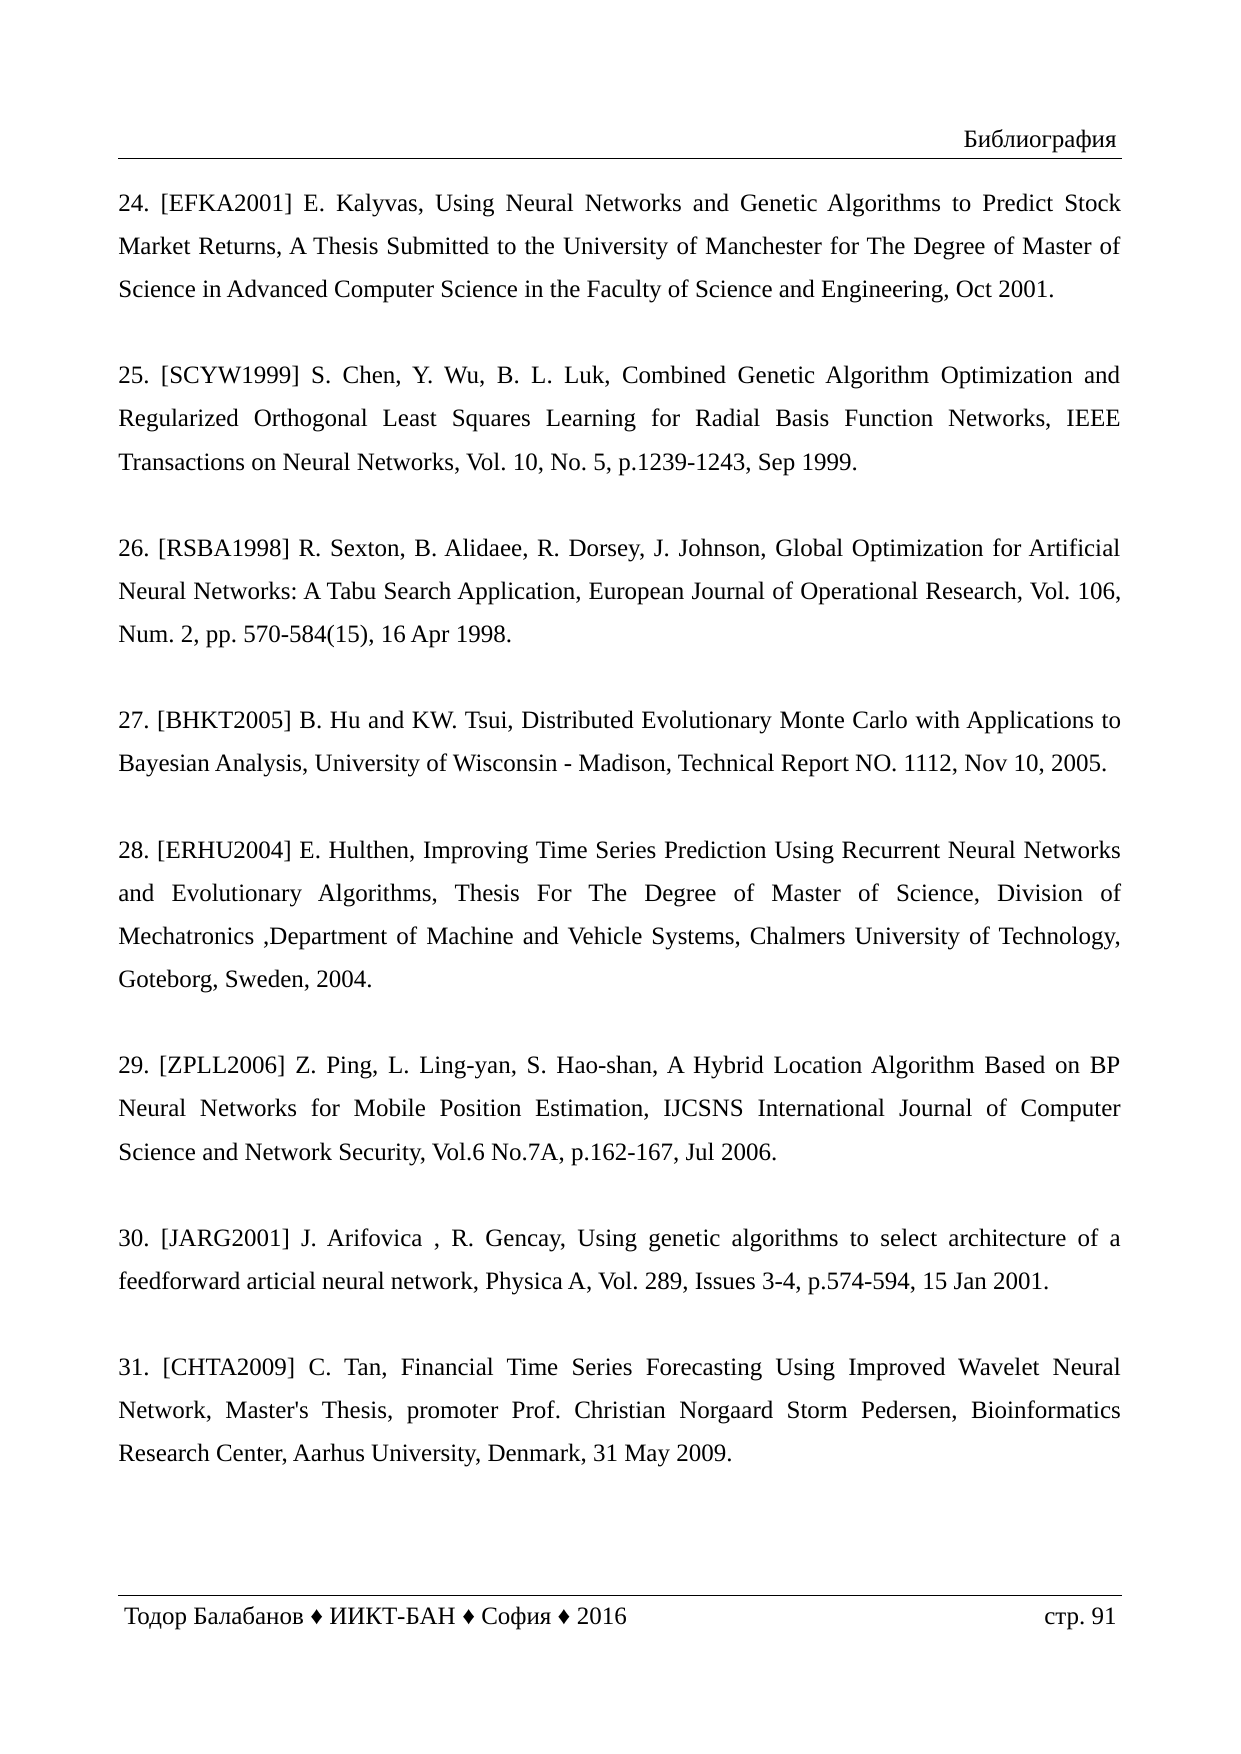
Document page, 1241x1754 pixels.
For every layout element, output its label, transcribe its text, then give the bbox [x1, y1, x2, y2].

text 27. [BHKT2005] B. Hu and KW. Tsui, Distributed Evolutionary Monte Carlo with Applications to Bayesian Analysis, University of Wisconsin - Madison, Technical Report NO. 1112, Nov 10, 2005. [118, 705, 1122, 777]
text 26. [RSBA1998] R. Sexton, B. Alidaee, R. Dorsey, J. Johnson, Global Optimization for Artificial Neural Networks: A Tabu Search Application, European Journal of Operational Research, Vol. 106, Num. 2, pp. 570-584(15), 16 Apr 1998. [118, 533, 1122, 648]
text 31. [CHTA2009] C. Tan, Financial Time Series Forecasting Using Improved Wavelet Neural Network, Master's Thesis, promoter Prof. Christian Norgaard Storm Pedersen, Bioinformatics Research Center, Aarhus University, Denmark, 31 May 2009. [118, 1352, 1122, 1467]
text 29. [ZPLL2006] Z. Ping, L. Ling-yan, S. Hao-shan, A Hybrid Location Algorithm Based on BP Neural Networks for Mobile Position Estimation, IJCSNS International Journal of Computer Science and Network Security, Vol.6 No.7A, p.162-167, Jul 2006. [118, 1050, 1122, 1165]
text 28. [ERHU2004] E. Hulthen, Improving Time Series Prediction Using Recurrent Neural Networks and Evolutionary Algorithms, Thesis For The Degree of Master of Science, Division of Mechatronics ,Department of Machine and Vehicle Systems, Chalmers University of Technology, Goteborg, Sweden, 2004. [118, 835, 1122, 993]
text 25. [SCYW1999] S. Chen, Y. Wu, B. L. Luk, Combined Genetic Algorithm Optimization and Regularized Orthogonal Least Squares Learning for Radial Basis Function Networks, IEEE Transactions on Neural Networks, Vol. 10, No. 5, p.1239-1243, Sep 1999. [118, 360, 1122, 475]
text 30. [JARG2001] J. Arifovica , R. Gencay, Using genetic algorithms to select architecture of a feedforward articial neural network, Physica A, Vol. 289, Issues 3-4, p.574-594, 15 Jan 2001. [118, 1223, 1122, 1295]
text 24. [EFKA2001] E. Kalyvas, Using Neural Networks and Genetic Algorithms to Predict Stock Market Returns, A Thesis Submitted to the University of Manchester for The Degree of Master of Science in Advanced Computer Science in the Faculty of Science and Engineering, Oct 2001. [118, 188, 1122, 303]
